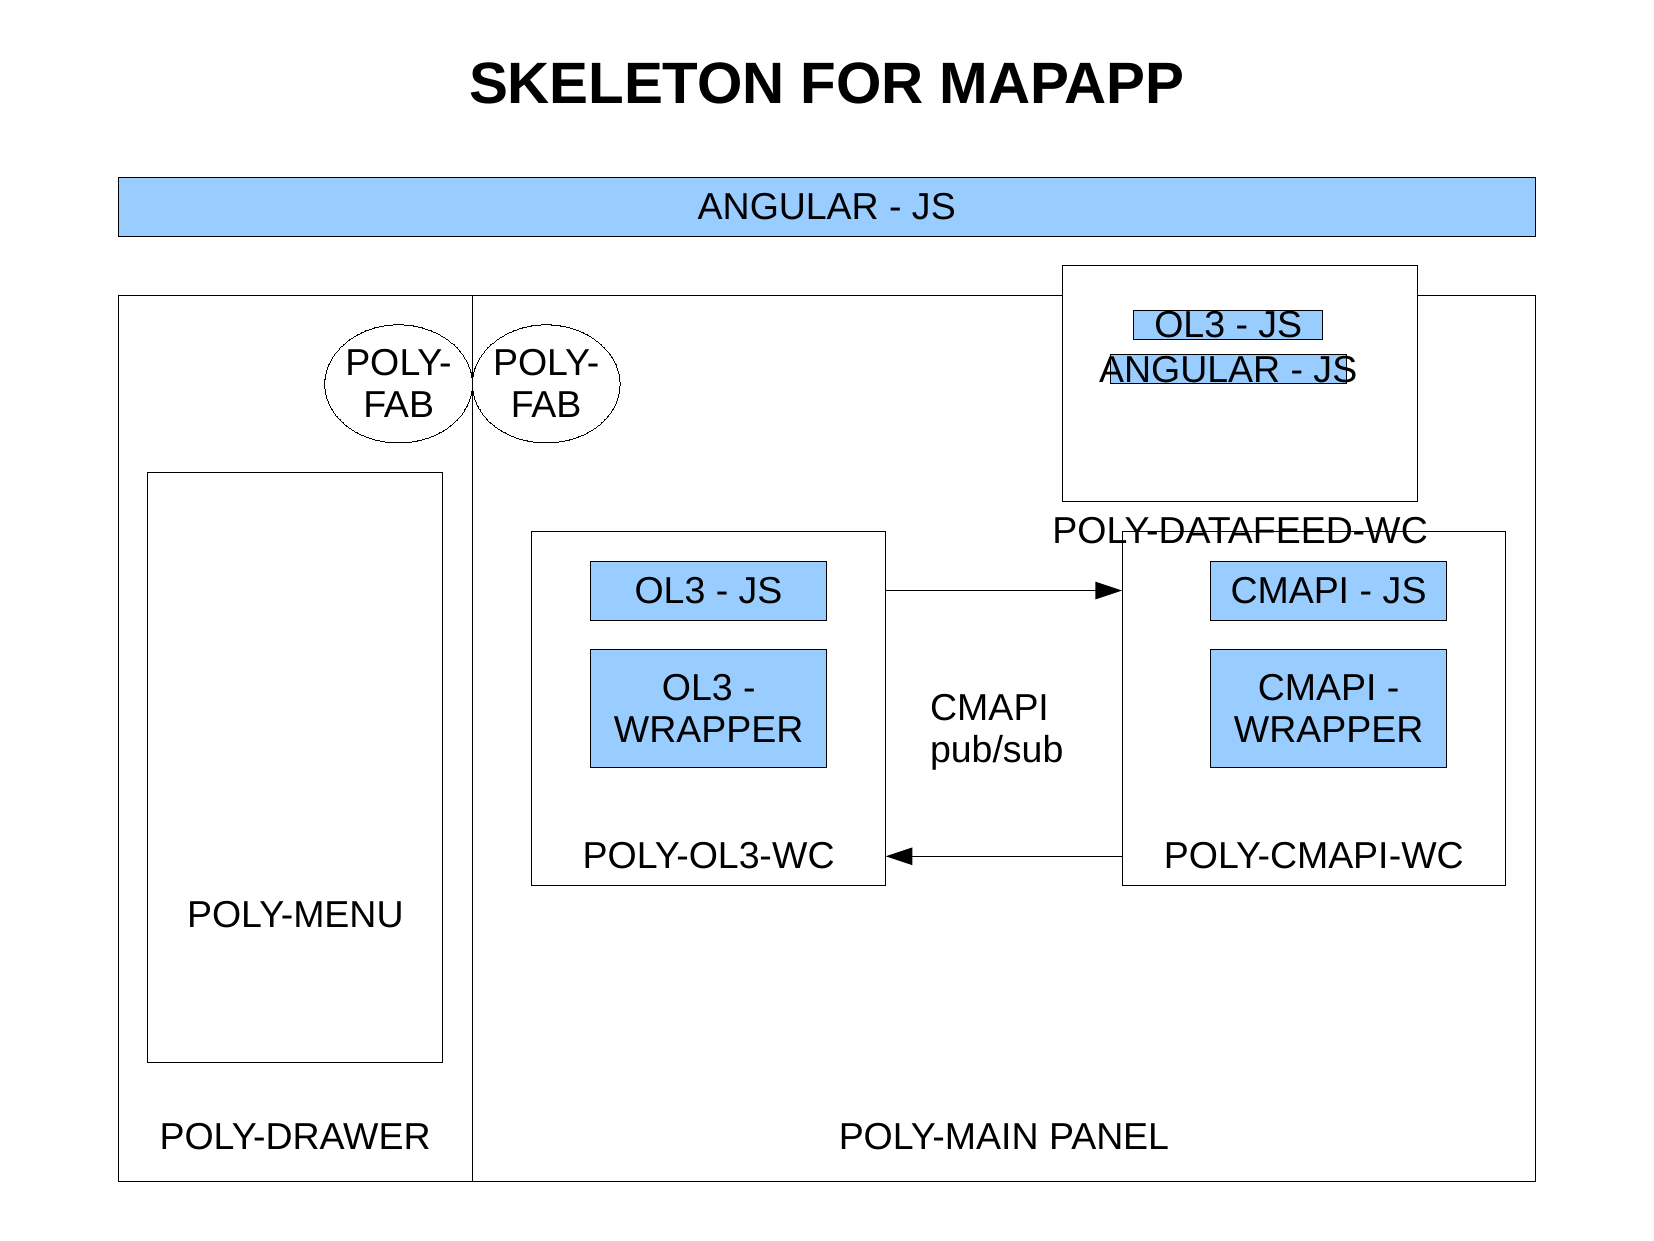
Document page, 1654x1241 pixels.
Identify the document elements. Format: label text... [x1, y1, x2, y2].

text_box POLY- FAB [472, 324, 621, 443]
text_box ANGULAR - JS [1110, 354, 1347, 384]
text_box POLY-MAIN PANEL [473, 295, 1536, 1182]
text_box CMAPI pub/sub [915, 679, 1093, 779]
text_box OL3 - WRAPPER [590, 649, 827, 768]
text_box POLY-OL3-WC [531, 531, 886, 886]
text_box POLY-DRAWER [118, 295, 473, 1182]
text_box POLY-MENU [147, 472, 443, 1063]
text_box POLY- FAB [324, 324, 473, 443]
text_box OL3 - JS [590, 561, 827, 621]
text_box POLY-DATAFEED-WC [1062, 265, 1418, 502]
text_box CMAPI - JS [1210, 561, 1447, 621]
text_box CMAPI - WRAPPER [1210, 649, 1447, 768]
text_box ANGULAR - JS [118, 177, 1536, 237]
title SKELETON FOR MAPAPP [82, 49, 1571, 119]
text_box OL3 - JS [1133, 310, 1323, 340]
text_box POLY-CMAPI-WC [1122, 531, 1506, 886]
